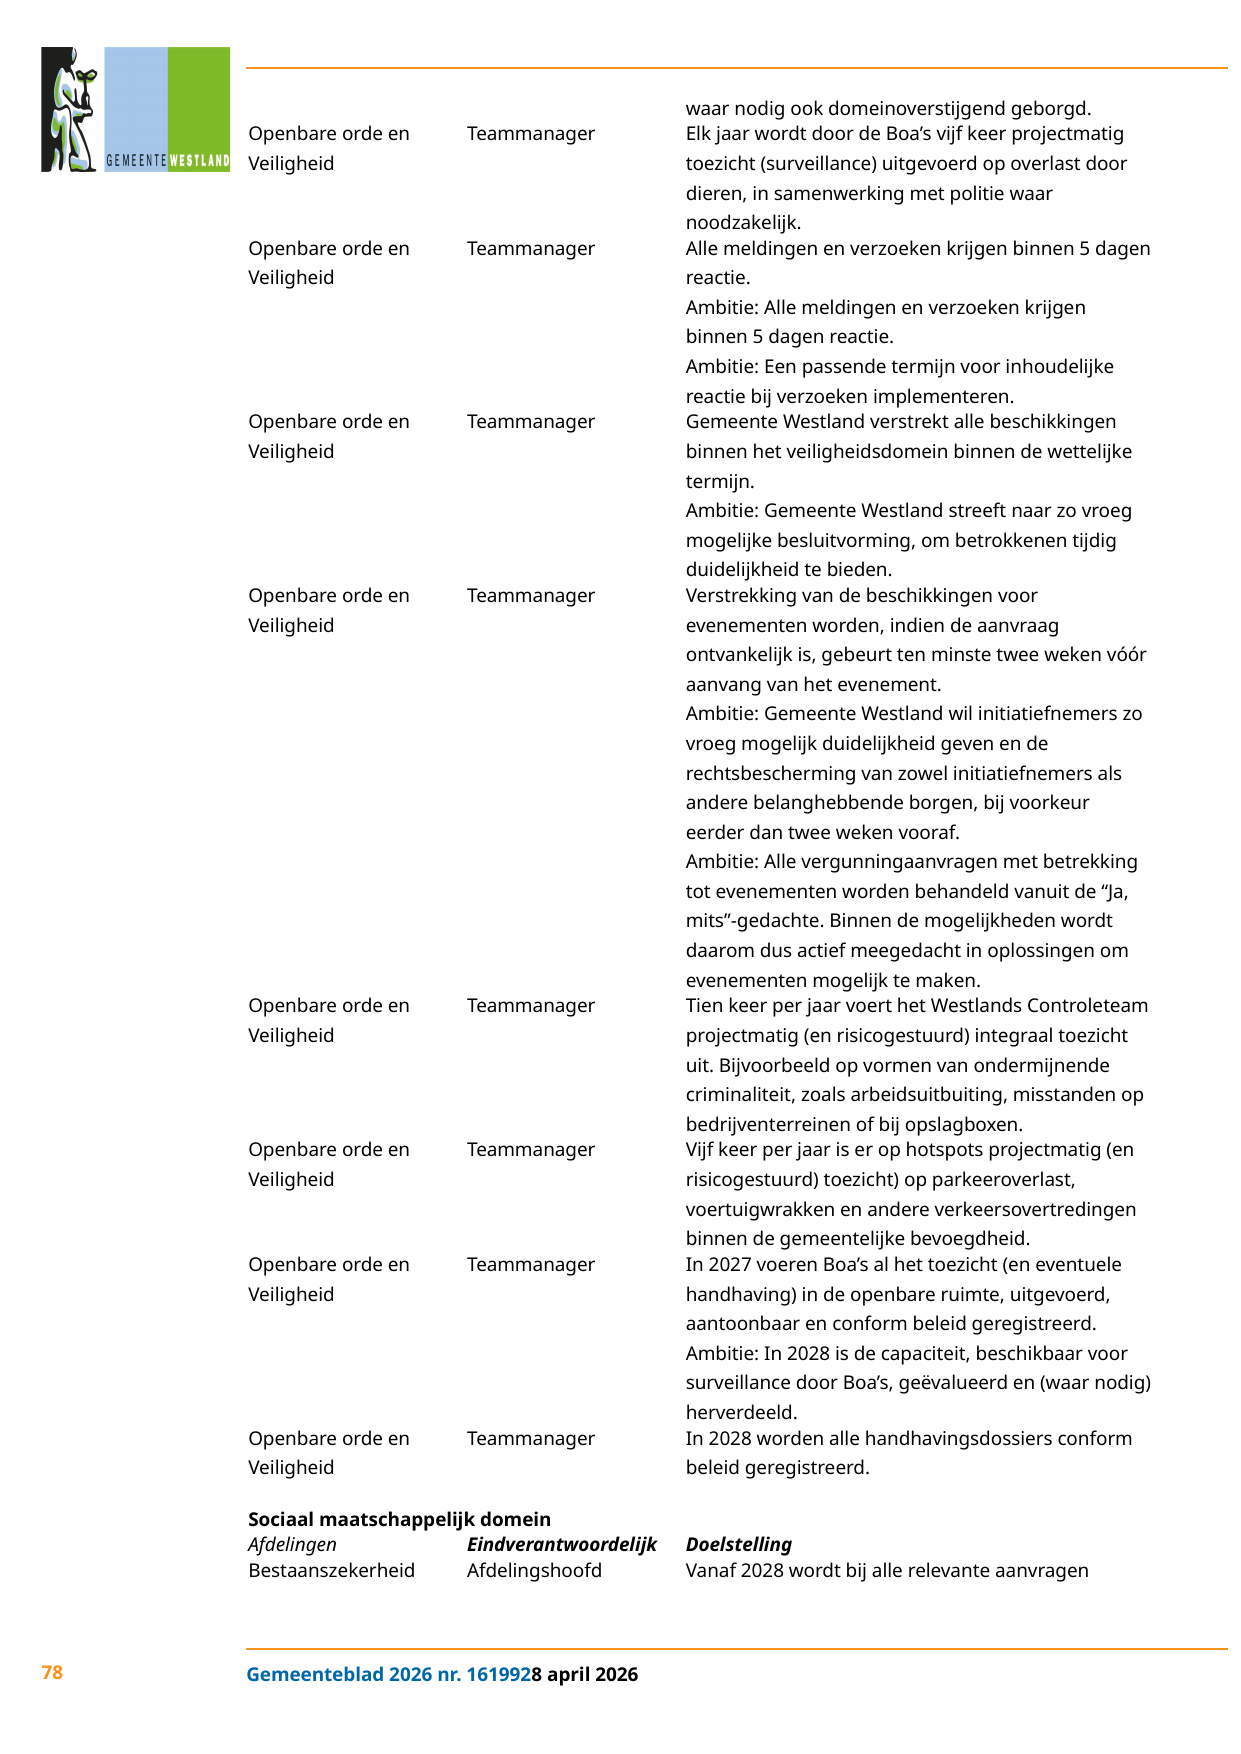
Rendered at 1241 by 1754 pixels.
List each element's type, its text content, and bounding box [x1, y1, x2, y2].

picture [41, 47, 231, 172]
table_cell Openbare orde en Veiligheid [248, 121, 467, 235]
table_cell Openbare orde en Veiligheid [248, 582, 467, 993]
table_cell Elk jaar wordt door de Boa’s vijf keer projectmatig toezicht (surveillance) uitgevoerd op overlast door dieren, in samenwerking met politie waar noodzakelijk. [686, 121, 1152, 235]
table_cell Openbare orde en Veiligheid [248, 1425, 467, 1480]
table_cell Alle meldingen en verzoeken krijgen binnen 5 dagen reactie. Ambitie: Alle meldingen en verzoeken krijgen binnen 5 dagen reactie. Ambitie: Een passende termijn voor inhoudelijke reactie bij verzoeken implementeren. [686, 235, 1152, 409]
table_cell Teammanager [467, 1137, 686, 1251]
table_cell Tien keer per jaar voert het Westlands Controleteam projectmatig (en risicogestuurd) integraal toezicht uit. Bijvoorbeeld op vormen van ondermijnende criminaliteit, zoals arbeidsuitbuiting, misstanden op bedrijventerreinen of bij opslagboxen. [686, 993, 1152, 1137]
table_cell Teammanager [467, 235, 686, 409]
table_cell In 2028 worden alle handhavingsdossiers conform beleid geregistreerd. [686, 1425, 1152, 1480]
table_cell Vijf keer per jaar is er op hotspots projectmatig (en risicogestuurd) toezicht) op parkeeroverlast, voertuigwrakken en andere verkeersovertredingen binnen de gemeentelijke bevoegdheid. [686, 1137, 1152, 1251]
table_cell Openbare orde en Veiligheid [248, 409, 467, 582]
table_cell In 2027 voeren Boa’s al het toezicht (en eventuele handhaving) in de openbare ruimte, uitgevoerd, aantoonbaar en conform beleid geregistreerd. Ambitie: In 2028 is de capaciteit, beschikbaar voor surveillance door Boa’s, geëvalueerd en (waar nodig) herverdeeld. [686, 1251, 1152, 1425]
table_cell Doelstelling [686, 1532, 1152, 1557]
table_cell Vanaf 2028 wordt bij alle relevante aanvragen [686, 1557, 1152, 1583]
table_cell Afdelingen [248, 1532, 467, 1557]
table_cell Teammanager [467, 1425, 686, 1480]
table_cell Sociaal maatschappelijk domein [248, 1506, 1152, 1532]
table_cell Teammanager [467, 121, 686, 235]
table_cell [248, 1480, 467, 1506]
table_cell Verstrekking van de beschikkingen voor evenementen worden, indien de aanvraag ontvankelijk is, gebeurt ten minste twee weken vóór aanvang van het evenement. Ambitie: Gemeente Westland wil initiatiefnemers zo vroeg mogelijk duidelijkheid geven en de rechtsbescherming van zowel initiatiefnemers als andere belanghebbende borgen, bij voorkeur eerder dan twee weken vooraf. Ambitie: Alle vergunningaanvragen met betrekking tot evenementen worden behandeld vanuit de “Ja, mits”-gedachte. Binnen de mogelijkheden wordt daarom dus actief meegedacht in oplossingen om evenementen mogelijk te maken. [686, 582, 1152, 993]
table_cell [686, 1480, 1152, 1506]
table_cell [467, 95, 686, 121]
table_cell Eindverantwoordelijk [467, 1532, 686, 1557]
table_cell Gemeente Westland verstrekt alle beschikkingen binnen het veiligheidsdomein binnen de wettelijke termijn. Ambitie: Gemeente Westland streeft naar zo vroeg mogelijke besluitvorming, om betrokkenen tijdig duidelijkheid te bieden. [686, 409, 1152, 582]
table_cell Teammanager [467, 409, 686, 582]
table_cell Bestaanszekerheid [248, 1557, 467, 1583]
table_cell Teammanager [467, 1251, 686, 1425]
table_cell Afdelingshoofd [467, 1557, 686, 1583]
table_cell Openbare orde en Veiligheid [248, 993, 467, 1137]
table_cell [467, 1480, 686, 1506]
table_cell Openbare orde en Veiligheid [248, 235, 467, 409]
table_cell waar nodig ook domeinoverstijgend geborgd. [686, 95, 1152, 121]
table_cell [248, 95, 467, 121]
table_cell Openbare orde en Veiligheid [248, 1251, 467, 1425]
table_cell Openbare orde en Veiligheid [248, 1137, 467, 1251]
table_cell Teammanager [467, 582, 686, 993]
table_cell Teammanager [467, 993, 686, 1137]
